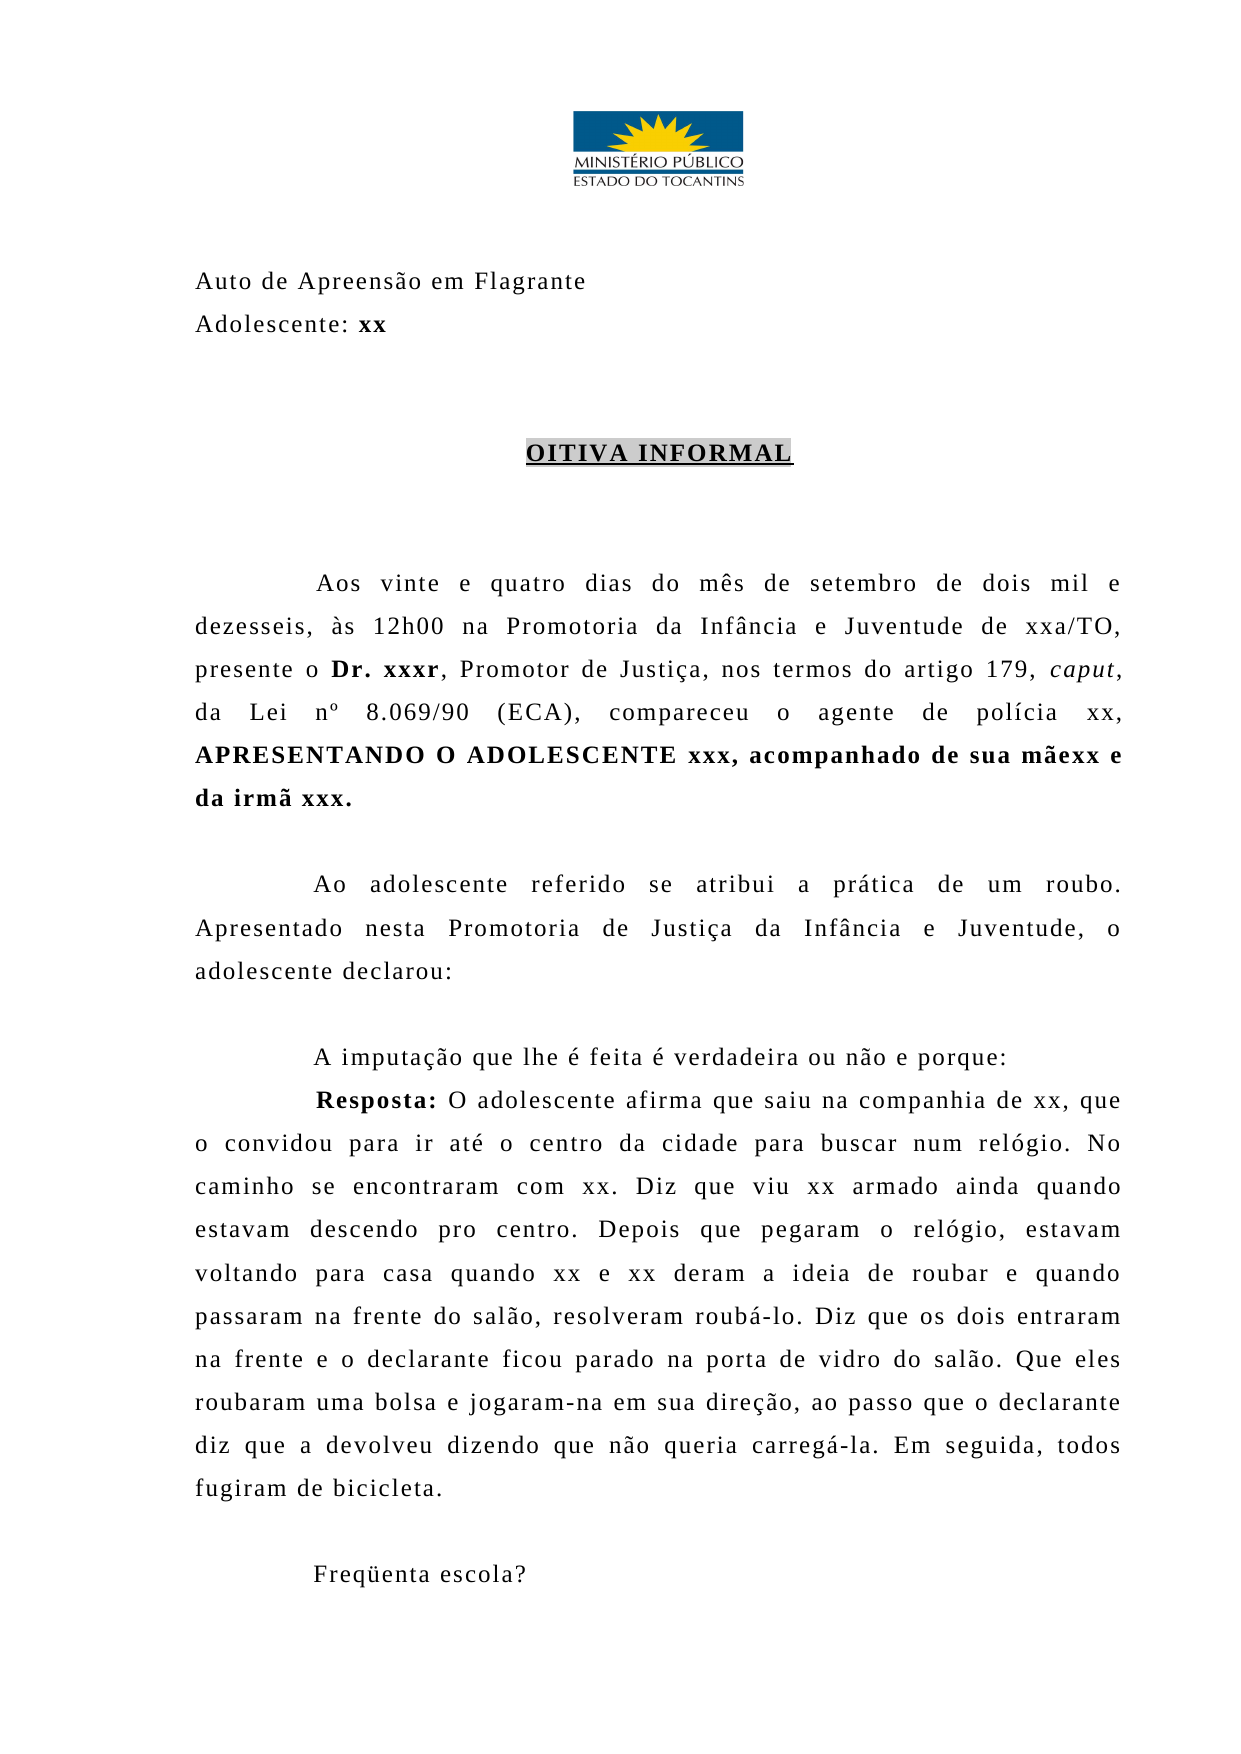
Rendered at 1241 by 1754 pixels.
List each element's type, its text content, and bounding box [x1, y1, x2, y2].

text Freqüenta escola? [195, 1559, 1122, 1588]
text Resposta: O adolescente afirma que saiu na companhia de xx, que o convidou para ir até o centro da cidade para buscar num relógio. No caminho se encontraram com xx. Diz que viu xx armado ainda quando estavam descendo pro centro. Depois que pegaram o relógio, estavam voltando para casa quando xx e xx deram a ideia de roubar e quando passaram na frente do salão, resolveram roubá-lo. Diz que os dois entraram na frente e o declarante ficou parado na porta de vidro do salão. Que eles roubaram uma bolsa e jogaram-na em sua direção, ao passo que o declarante diz que a devolveu dizendo que não queria carregá-la. Em seguida, todos fugiram de bicicleta. [195, 1085, 1122, 1502]
subtitle Adolescente: xx [195, 309, 1122, 338]
text Aos vinte e quatro dias do mês de setembro de dois mil e dezesseis, às 12h00 na Promotoria da Infância e Juventude de xxa/TO, presente o Dr. xxxr, Promotor de Justiça, nos termos do artigo 179, caput, da Lei nº 8.069/90 (ECA), compareceu o agente de polícia xx, APRESENTANDO O ADOLESCENTE xxx, acompanhado de sua mãexx e da irmã xxx. [195, 568, 1122, 812]
subtitle OITIVA INFORMAL [195, 438, 1122, 467]
text Auto de Apreensão em Flagrante [195, 266, 1122, 294]
text Ao adolescente referido se atribui a prática de um roubo. Apresentado nesta Promotoria de Justiça da Infância e Juventude, o adolescente declarou: [195, 869, 1122, 984]
text A imputação que lhe é feita é verdadeira ou não e porque: [195, 1042, 1122, 1071]
picture [573, 111, 744, 186]
